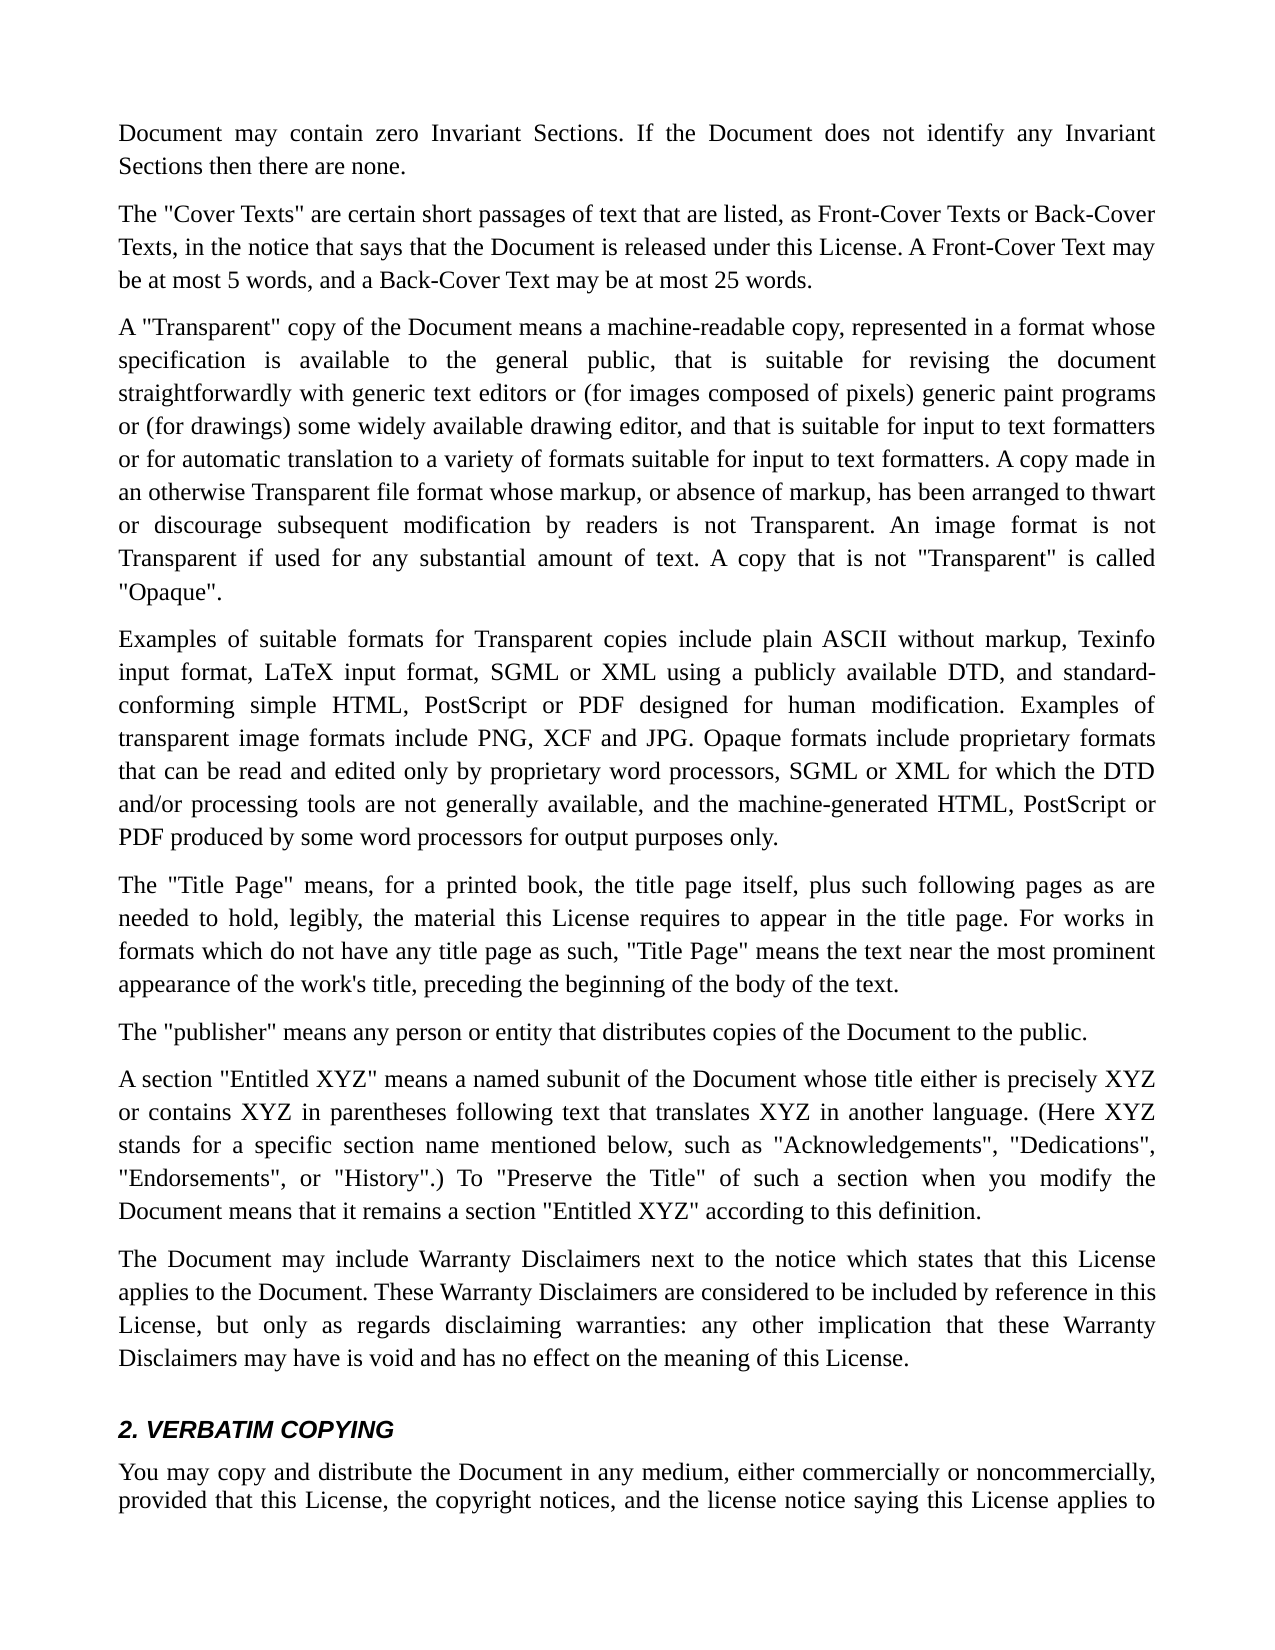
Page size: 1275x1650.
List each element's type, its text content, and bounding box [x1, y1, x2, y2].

text The "Title Page" means, for a printed book, the title page itself, plus such following pages as are needed to hold, legibly, the material this License requires to appear in the title page. For works in formats which do not have any title page as such, "Title Page" means the text near the most prominent appearance of the work's title, preceding the beginning of the body of the text. [118, 870, 1157, 998]
text Examples of suitable formats for Transparent copies include plain ASCII without markup, Texinfo input format, LaTeX input format, SGML or XML using a publicly available DTD, and standard-conforming simple HTML, PostScript or PDF designed for human modification. Examples of transparent image formats include PNG, XCF and JPG. Opaque formats include proprietary formats that can be read and edited only by proprietary word processors, SGML or XML for which the DTD and/or processing tools are not generally available, and the machine-generated HTML, PostScript or PDF produced by some word processors for output purposes only. [118, 624, 1157, 851]
text A "Transparent" copy of the Document means a machine-readable copy, represented in a format whose specification is available to the general public, that is suitable for revising the document straightforwardly with generic text editors or (for images composed of pixels) generic paint programs or (for drawings) some widely available drawing editor, and that is suitable for input to text formatters or for automatic translation to a variety of formats suitable for input to text formatters. A copy made in an otherwise Transparent file format whose markup, or absence of markup, has been arranged to thwart or discourage subsequent modification by readers is not Transparent. An image format is not Transparent if used for any substantial amount of text. A copy that is not "Transparent" is called "Opaque". [118, 312, 1157, 605]
text The "publisher" means any person or entity that distributes copies of the Document to the public. [118, 1017, 1157, 1045]
text A section "Entitled XYZ" means a named subunit of the Document whose title either is precisely XYZ or contains XYZ in parentheses following text that translates XYZ in another language. (Here XYZ stands for a specific section name mentioned below, such as "Acknowledgements", "Dedications", "Endorsements", or "History".) To "Preserve the Title" of such a section when you modify the Document means that it remains a section "Entitled XYZ" according to this definition. [118, 1064, 1157, 1225]
text You may copy and distribute the Document in any medium, either commercially or noncommercially, provided that this License, the copyright notices, and the license notice saying this License applies to [118, 1457, 1157, 1514]
text Document may contain zero Invariant Sections. If the Document does not identify any Invariant Sections then there are none. [118, 118, 1157, 180]
subtitle 2. VERBATIM COPYING [118, 1416, 1157, 1444]
text The "Cover Texts" are certain short passages of text that are listed, as Front-Cover Texts or Back-Cover Texts, in the notice that says that the Document is released under this License. A Front-Cover Text may be at most 5 words, and a Back-Cover Text may be at most 25 words. [118, 199, 1157, 293]
text The Document may include Warranty Disclaimers next to the notice which states that this License applies to the Document. These Warranty Disclaimers are considered to be included by reference in this License, but only as regards disclaiming warranties: any other implication that these Warranty Disclaimers may have is void and has no effect on the meaning of this License. [118, 1244, 1157, 1372]
